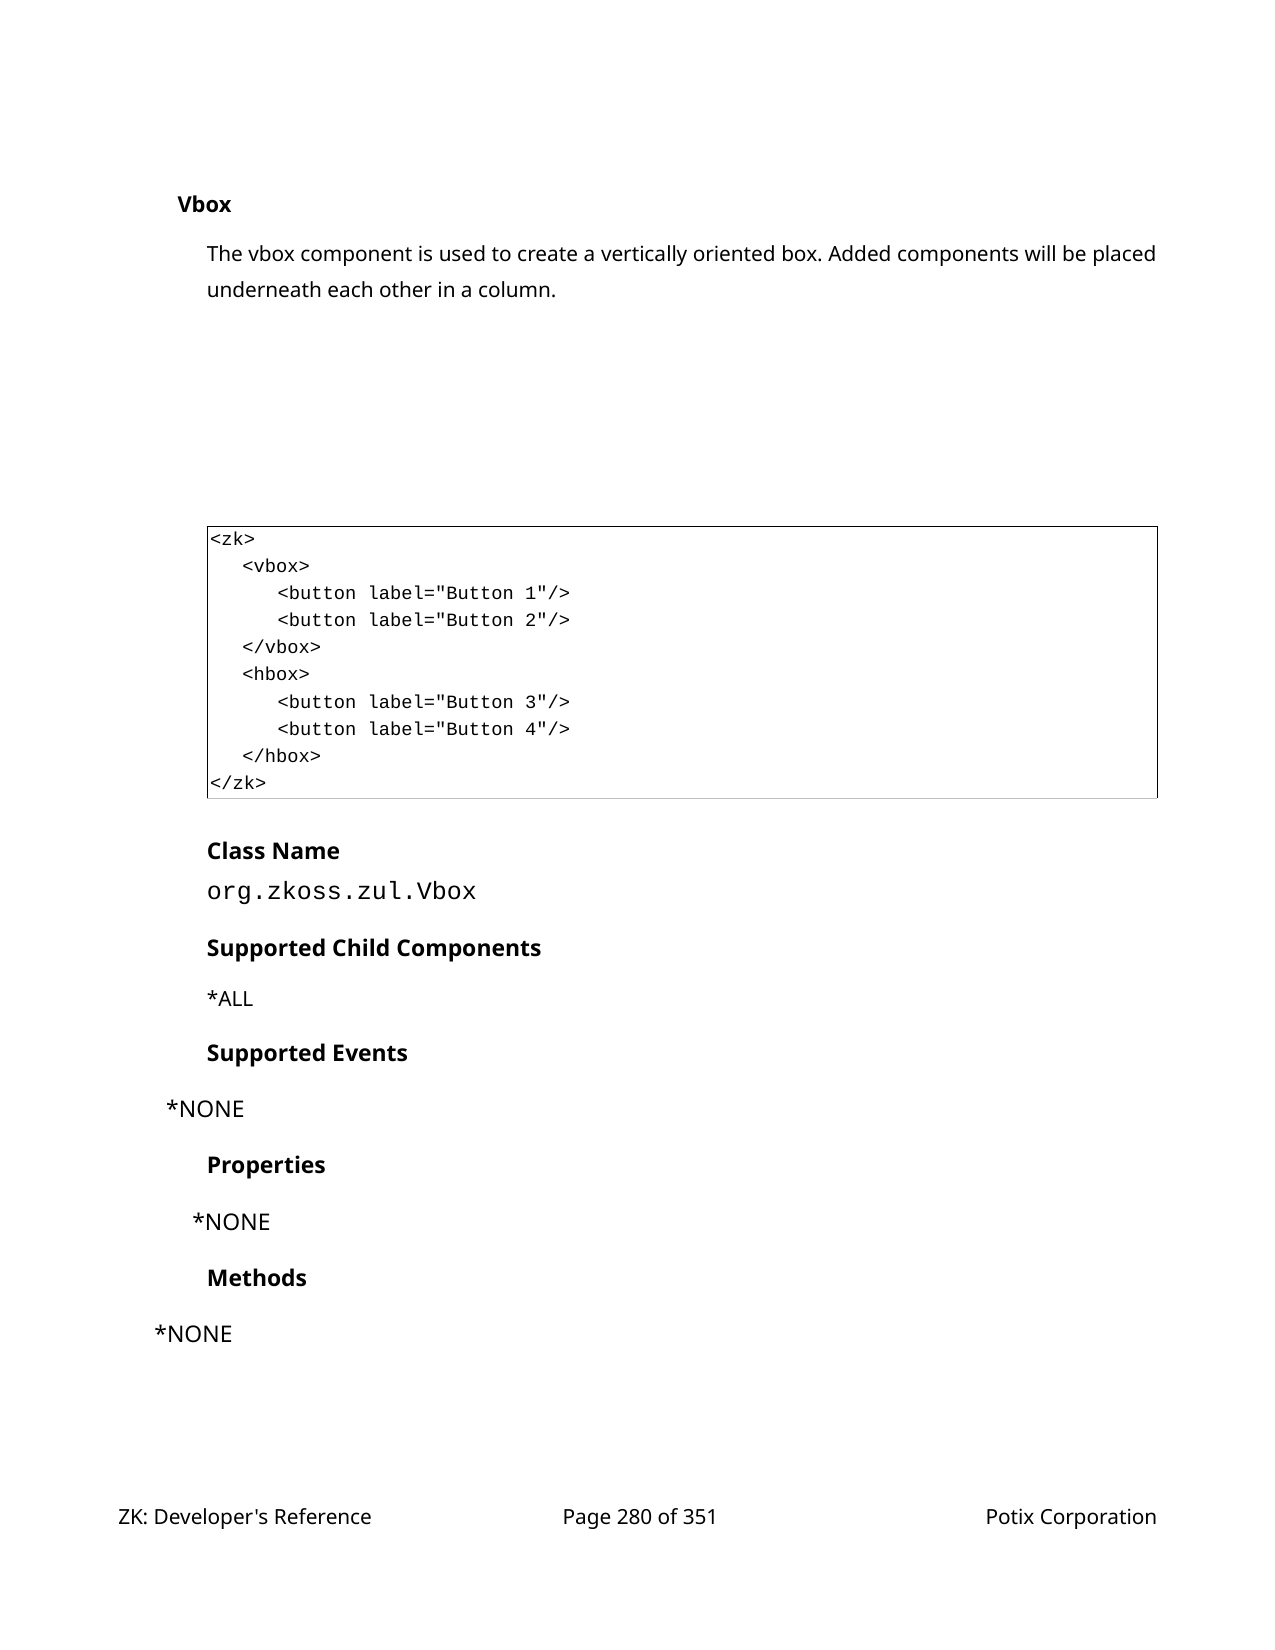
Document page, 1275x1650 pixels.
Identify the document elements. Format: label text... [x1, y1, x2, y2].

text <button label="Button 2"/> [208, 608, 1157, 632]
text </zk> [208, 771, 1157, 798]
text *NONE [118, 1318, 1157, 1349]
text org.zkoss.zul.Vbox [207, 879, 1157, 907]
subtitle Class Name [207, 835, 1157, 866]
text <vbox> [208, 553, 1157, 578]
text <button label="Button 4"/> [208, 717, 1157, 741]
text </hbox> [208, 744, 1157, 768]
subtitle Vbox [177, 189, 1157, 219]
subtitle Supported Child Components [207, 932, 1157, 963]
text *ALL [207, 984, 1157, 1012]
text </vbox> [208, 635, 1157, 659]
subtitle Supported Events [207, 1037, 1157, 1068]
subtitle Properties [207, 1149, 1157, 1181]
text <zk> [208, 527, 1157, 551]
text <button label="Button 3"/> [208, 689, 1157, 714]
subtitle Methods [207, 1262, 1157, 1293]
text <hbox> [208, 662, 1157, 687]
text The vbox component is used to create a vertically oriented box. Added components will be placed underneath each other in a column. [207, 239, 1157, 303]
text *NONE [118, 1093, 1157, 1124]
text <button label="Button 1"/> [208, 581, 1157, 605]
text *NONE [118, 1206, 1157, 1237]
